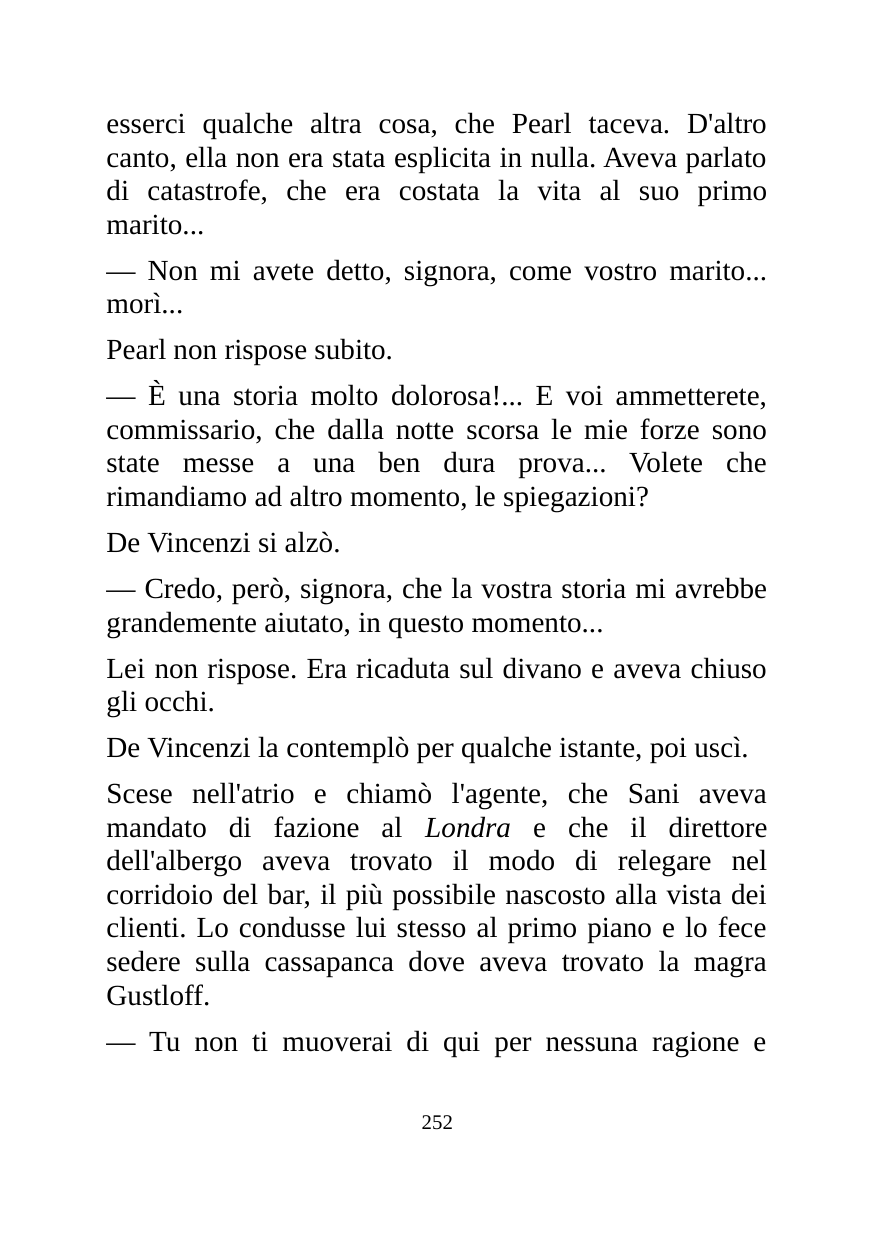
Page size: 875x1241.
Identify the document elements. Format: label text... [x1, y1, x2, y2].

text — È una storia molto dolorosa!... E voi ammetterete, commissario, che dalla notte scorsa le mie forze sono state messe a una ben dura prova... Volete che rimandiamo ad altro momento, le spiegazioni? [106, 378, 768, 513]
text — Tu non ti muoverai di qui per nessuna ragione e [106, 1024, 768, 1057]
text De Vincenzi si alzò. [106, 525, 768, 559]
text Lei non rispose. Era ricaduta sul divano e aveva chiuso gli occhi. [106, 651, 768, 718]
text esserci qualche altra cosa, che Pearl taceva. D'altro canto, ella non era stata esplicita in nulla. Aveva parlato di catastrofe, che era costata la vita al suo primo marito... [106, 106, 768, 240]
text — Credo, però, signora, che la vostra storia mi avrebbe grandemente aiutato, in questo momento... [106, 571, 768, 638]
text Pearl non rispose subito. [106, 332, 768, 366]
text Scese nell'atrio e chiamò l'agente, che Sani aveva mandato di fazione al Londra e che il direttore dell'albergo aveva trovato il modo di relegare nel corridoio del bar, il più possibile nascosto alla vista dei clienti. Lo condusse lui stesso al primo piano e lo fece sedere sulla cassapanca dove aveva trovato la magra Gustloff. [106, 776, 768, 1011]
text — Non mi avete detto, signora, come vostro marito... morì... [106, 253, 768, 320]
text De Vincenzi la contemplò per qualche istante, poi uscì. [106, 730, 768, 764]
